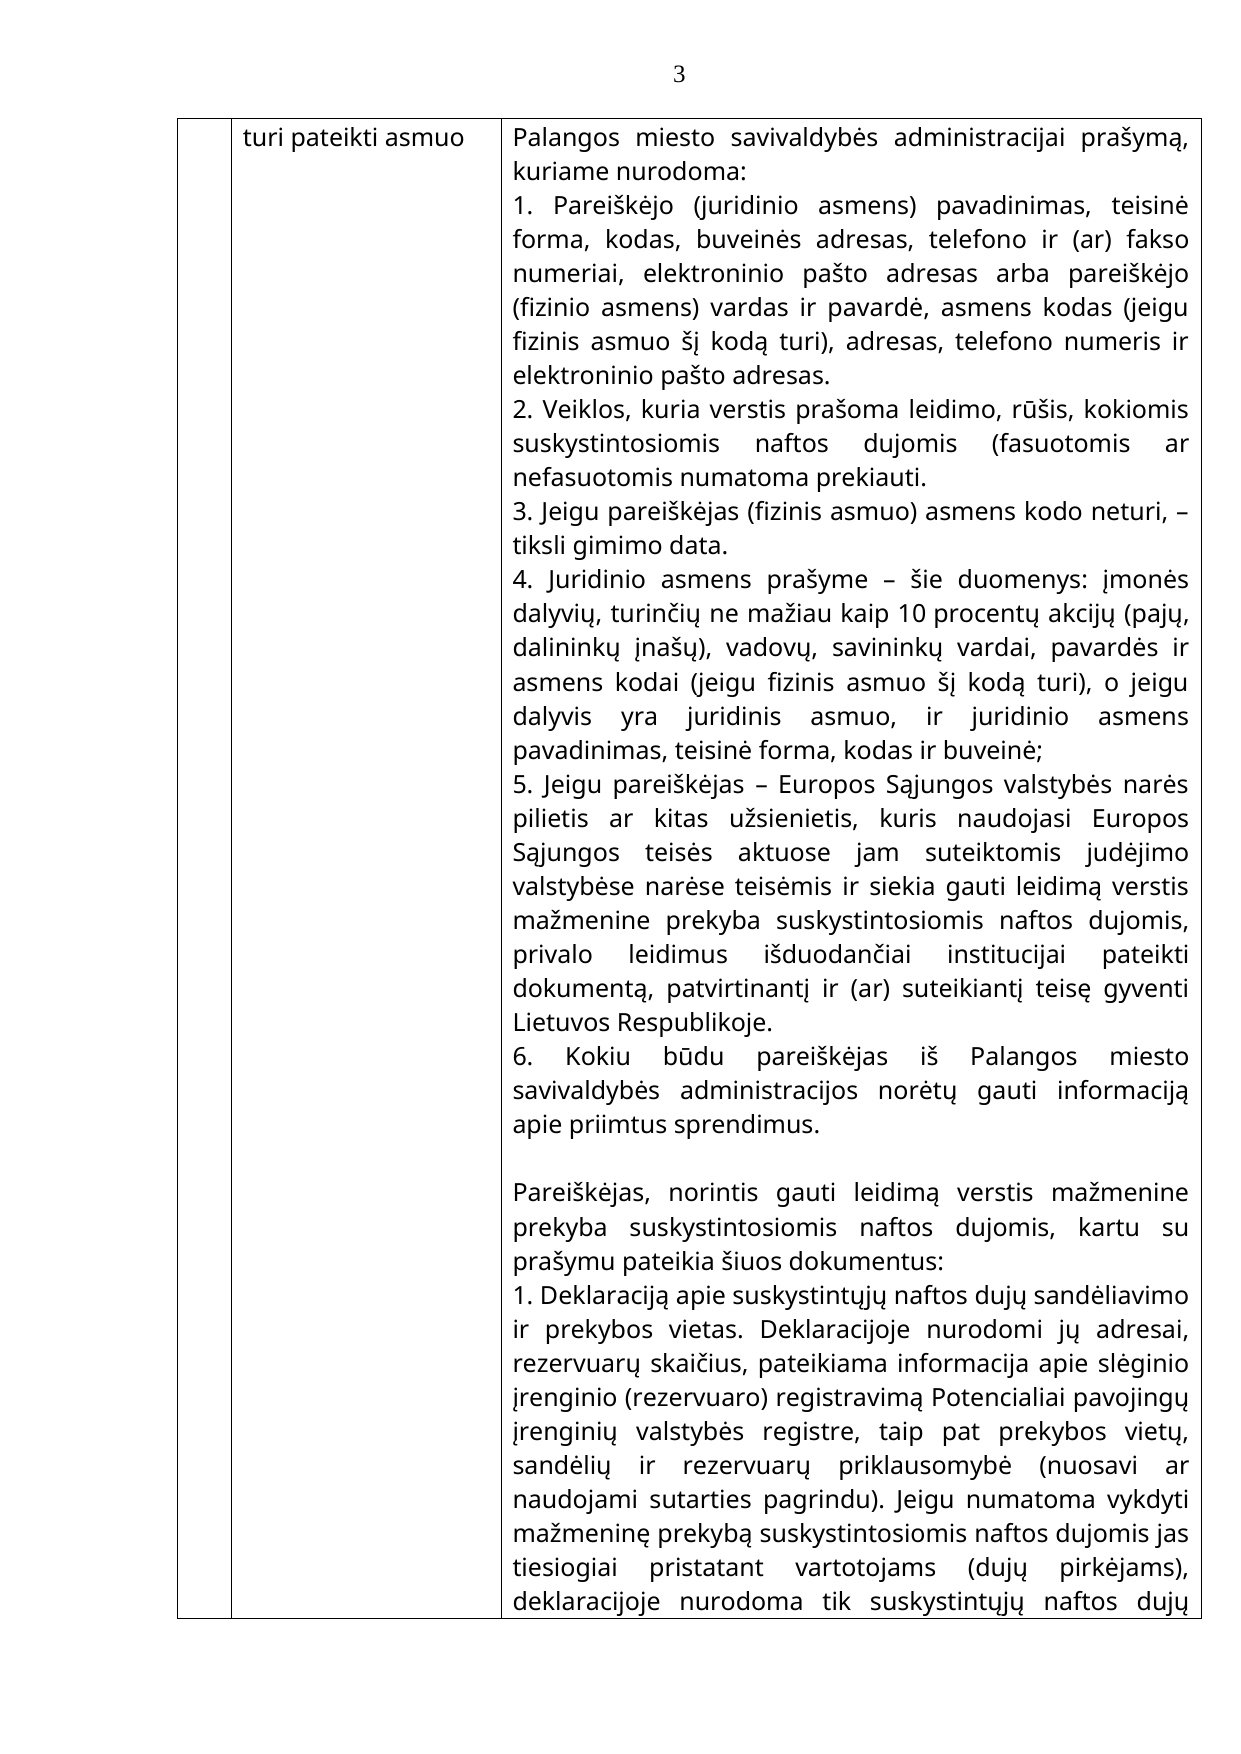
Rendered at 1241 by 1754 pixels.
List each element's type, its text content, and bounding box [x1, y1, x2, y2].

table_cell [178, 119, 231, 1618]
table_cell turi pateikti asmuo [232, 119, 501, 1618]
table_cell Palangos miesto savivaldybės administracijai prašymą, kuriame nurodoma: 1. Pareiškėjo (juridinio asmens) pavadinimas, teisinė forma, kodas, buveinės adresas, telefono ir (ar) fakso numeriai, elektroninio pašto adresas arba pareiškėjo (fizinio asmens) vardas ir pavardė, asmens kodas (jeigu fizinis asmuo šį kodą turi), adresas, telefono numeris ir elektroninio pašto adresas. 2. Veiklos, kuria verstis prašoma leidimo, rūšis, kokiomis suskystintosiomis naftos dujomis (fasuotomis ar nefasuotomis numatoma prekiauti. 3. Jeigu pareiškėjas (fizinis asmuo) asmens kodo neturi, – tiksli gimimo data. 4. Juridinio asmens prašyme – šie duomenys: įmonės dalyvių, turinčių ne mažiau kaip 10 procentų akcijų (pajų, dalininkų įnašų), vadovų, savininkų vardai, pavardės ir asmens kodai (jeigu fizinis asmuo šį kodą turi), o jeigu dalyvis yra juridinis asmuo, ir juridinio asmens pavadinimas, teisinė forma, kodas ir buveinė; 5. Jeigu pareiškėjas – Europos Sąjungos valstybės narės pilietis ar kitas užsienietis, kuris naudojasi Europos Sąjungos teisės aktuose jam suteiktomis judėjimo valstybėse narėse teisėmis ir siekia gauti leidimą verstis mažmenine prekyba suskystintosiomis naftos dujomis, privalo leidimus išduodančiai institucijai pateikti dokumentą, patvirtinantį ir (ar) suteikiantį teisę gyventi Lietuvos Respublikoje. 6. Kokiu būdu pareiškėjas iš Palangos miesto savivaldybės administracijos norėtų gauti informaciją apie priimtus sprendimus. Pareiškėjas, norintis gauti leidimą verstis mažmenine prekyba suskystintosiomis naftos dujomis, kartu su prašymu pateikia šiuos dokumentus: 1. Deklaraciją apie suskystintųjų naftos dujų sandėliavimo ir prekybos vietas. Deklaracijoje nurodomi jų adresai, rezervuarų skaičius, pateikiama informacija apie slėginio įrenginio (rezervuaro) registravimą Potencialiai pavojingų įrenginių valstybės registre, taip pat prekybos vietų, sandėlių ir rezervuarų priklausomybė (nuosavi ar naudojami sutarties pagrindu). Jeigu numatoma vykdyti mažmeninę prekybą suskystintosiomis naftos dujomis jas tiesiogiai pristatant vartotojams (dujų pirkėjams), deklaracijoje nurodoma tik suskystintųjų naftos dujų [502, 119, 1201, 1618]
